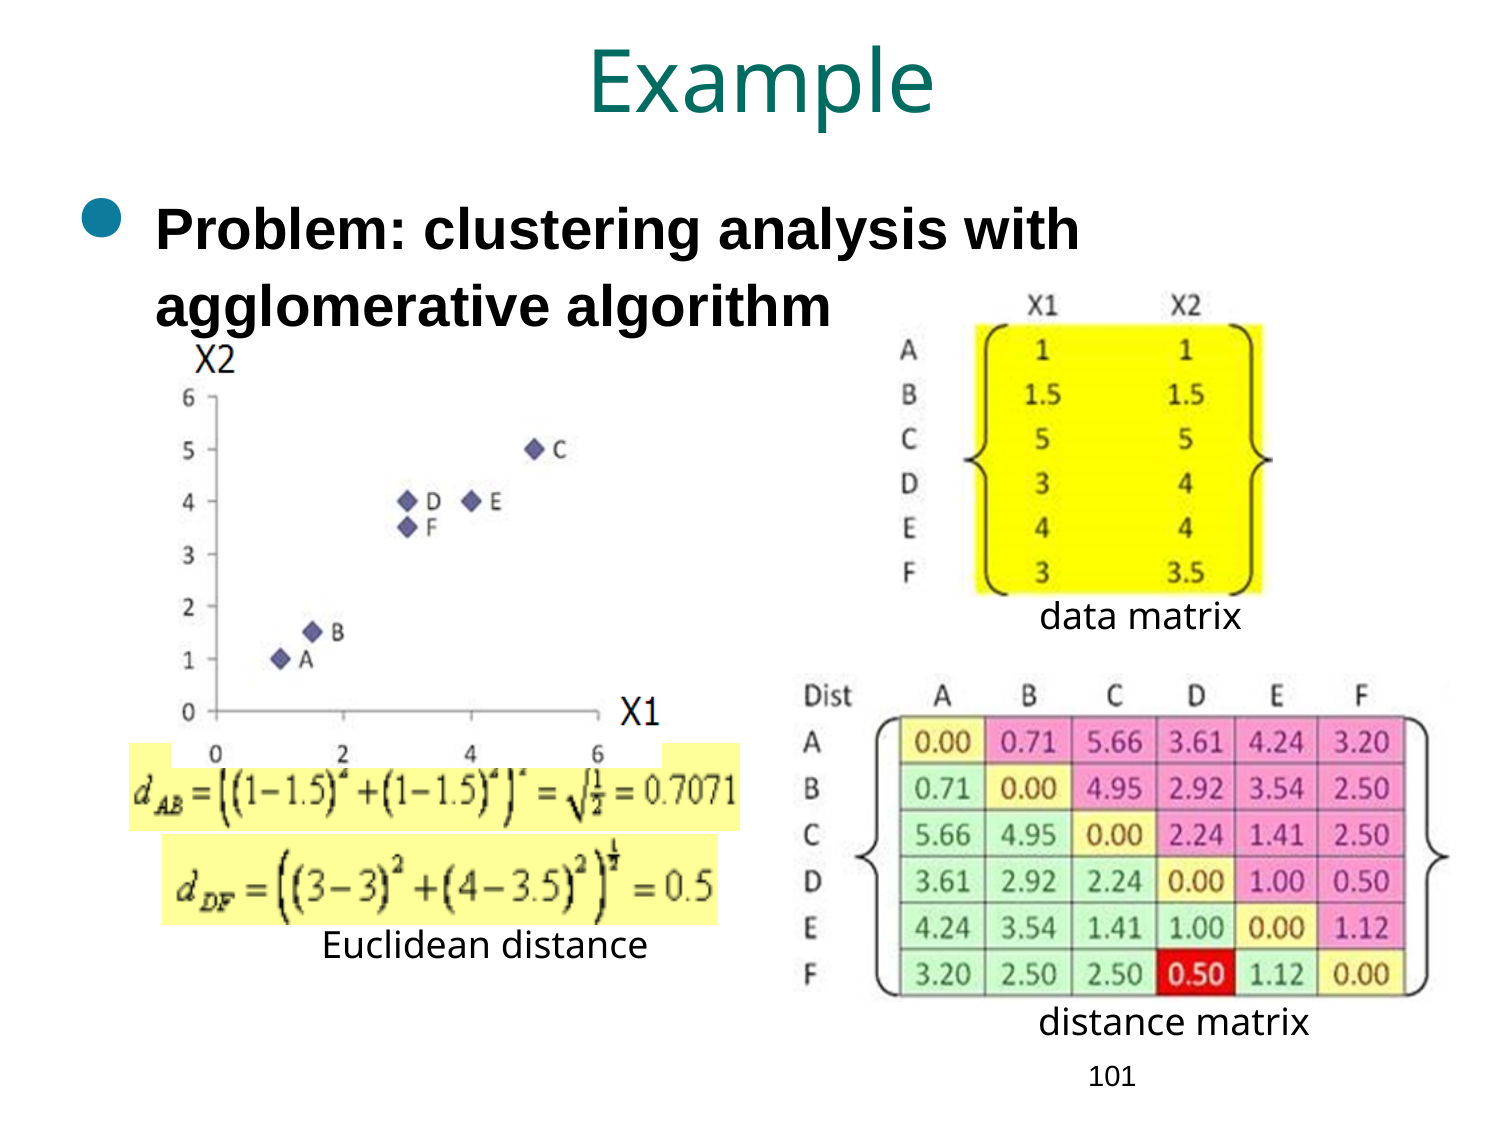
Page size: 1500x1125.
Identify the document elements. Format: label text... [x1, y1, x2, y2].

text_box data matrix [1025, 601, 1256, 644]
picture [162, 834, 718, 925]
picture [899, 290, 1273, 601]
text_box distance matrix [1024, 1005, 1324, 1050]
picture [792, 672, 1450, 1005]
text_box Euclidean distance [308, 913, 663, 973]
text_box [1074, 1051, 1426, 1125]
text_box Problem: clustering analysis with agglomerative algorithm [64, 177, 1467, 1028]
picture [129, 339, 740, 831]
text_box Example [121, 0, 1500, 172]
